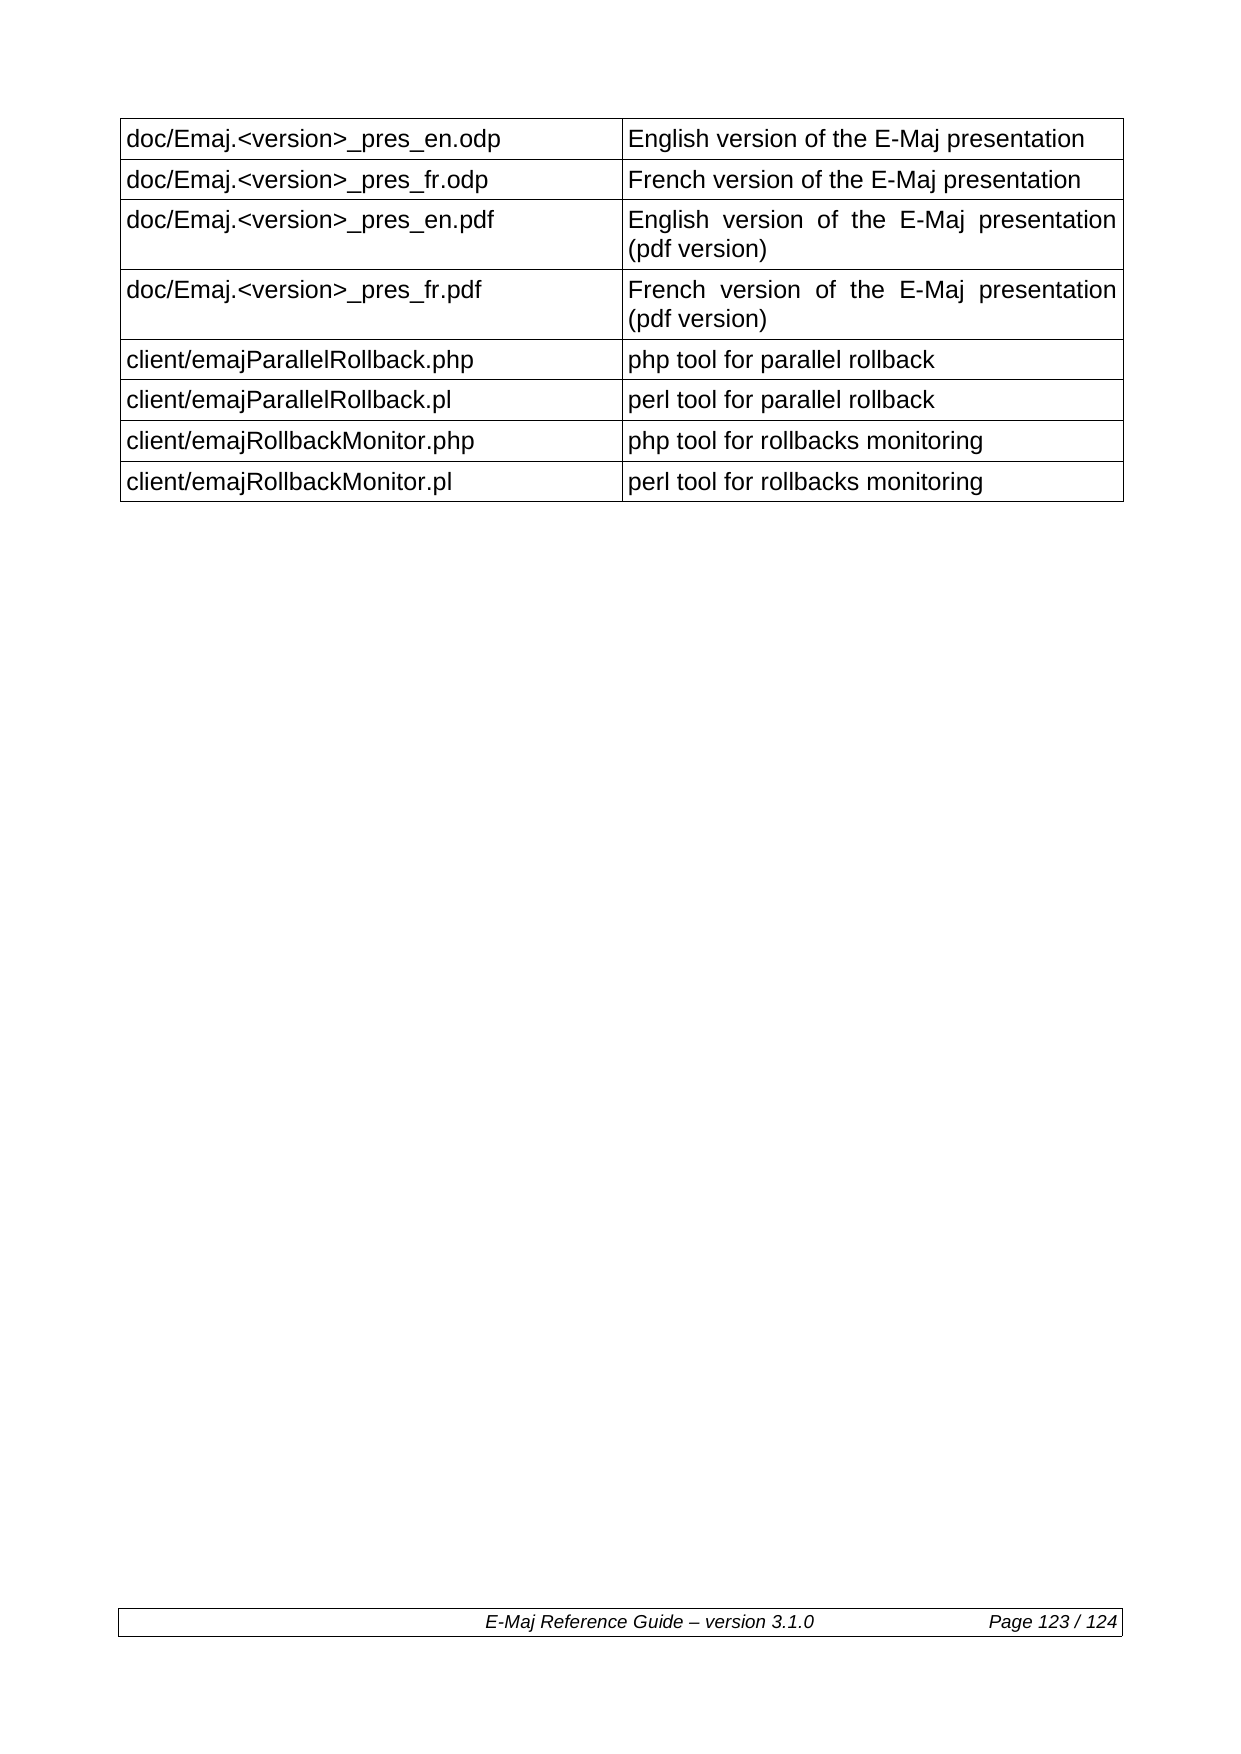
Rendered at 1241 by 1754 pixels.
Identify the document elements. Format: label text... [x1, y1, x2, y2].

table_cell client/emajParallelRollback.pl [121, 380, 622, 420]
table_cell perl tool for parallel rollback [623, 380, 1123, 420]
table_cell doc/Emaj.<version>_pres_fr.pdf [121, 270, 622, 339]
table_cell perl tool for rollbacks monitoring [623, 462, 1123, 501]
table_cell client/emajRollbackMonitor.pl [121, 462, 622, 501]
table_cell English version of the E-Maj presentation (pdf version) [623, 200, 1123, 269]
table_cell client/emajParallelRollback.php [121, 340, 622, 379]
table_cell French version of the E-Maj presentation [623, 160, 1123, 199]
table_cell php tool for rollbacks monitoring [623, 421, 1123, 461]
table_cell php tool for parallel rollback [623, 340, 1123, 379]
table_cell French version of the E-Maj presentation (pdf version) [623, 270, 1123, 339]
table_cell English version of the E-Maj presentation [623, 119, 1123, 159]
table_cell client/emajRollbackMonitor.php [121, 421, 622, 461]
table_cell doc/Emaj.<version>_pres_en.pdf [121, 200, 622, 269]
table_cell doc/Emaj.<version>_pres_en.odp [121, 119, 622, 159]
table_cell doc/Emaj.<version>_pres_fr.odp [121, 160, 622, 199]
